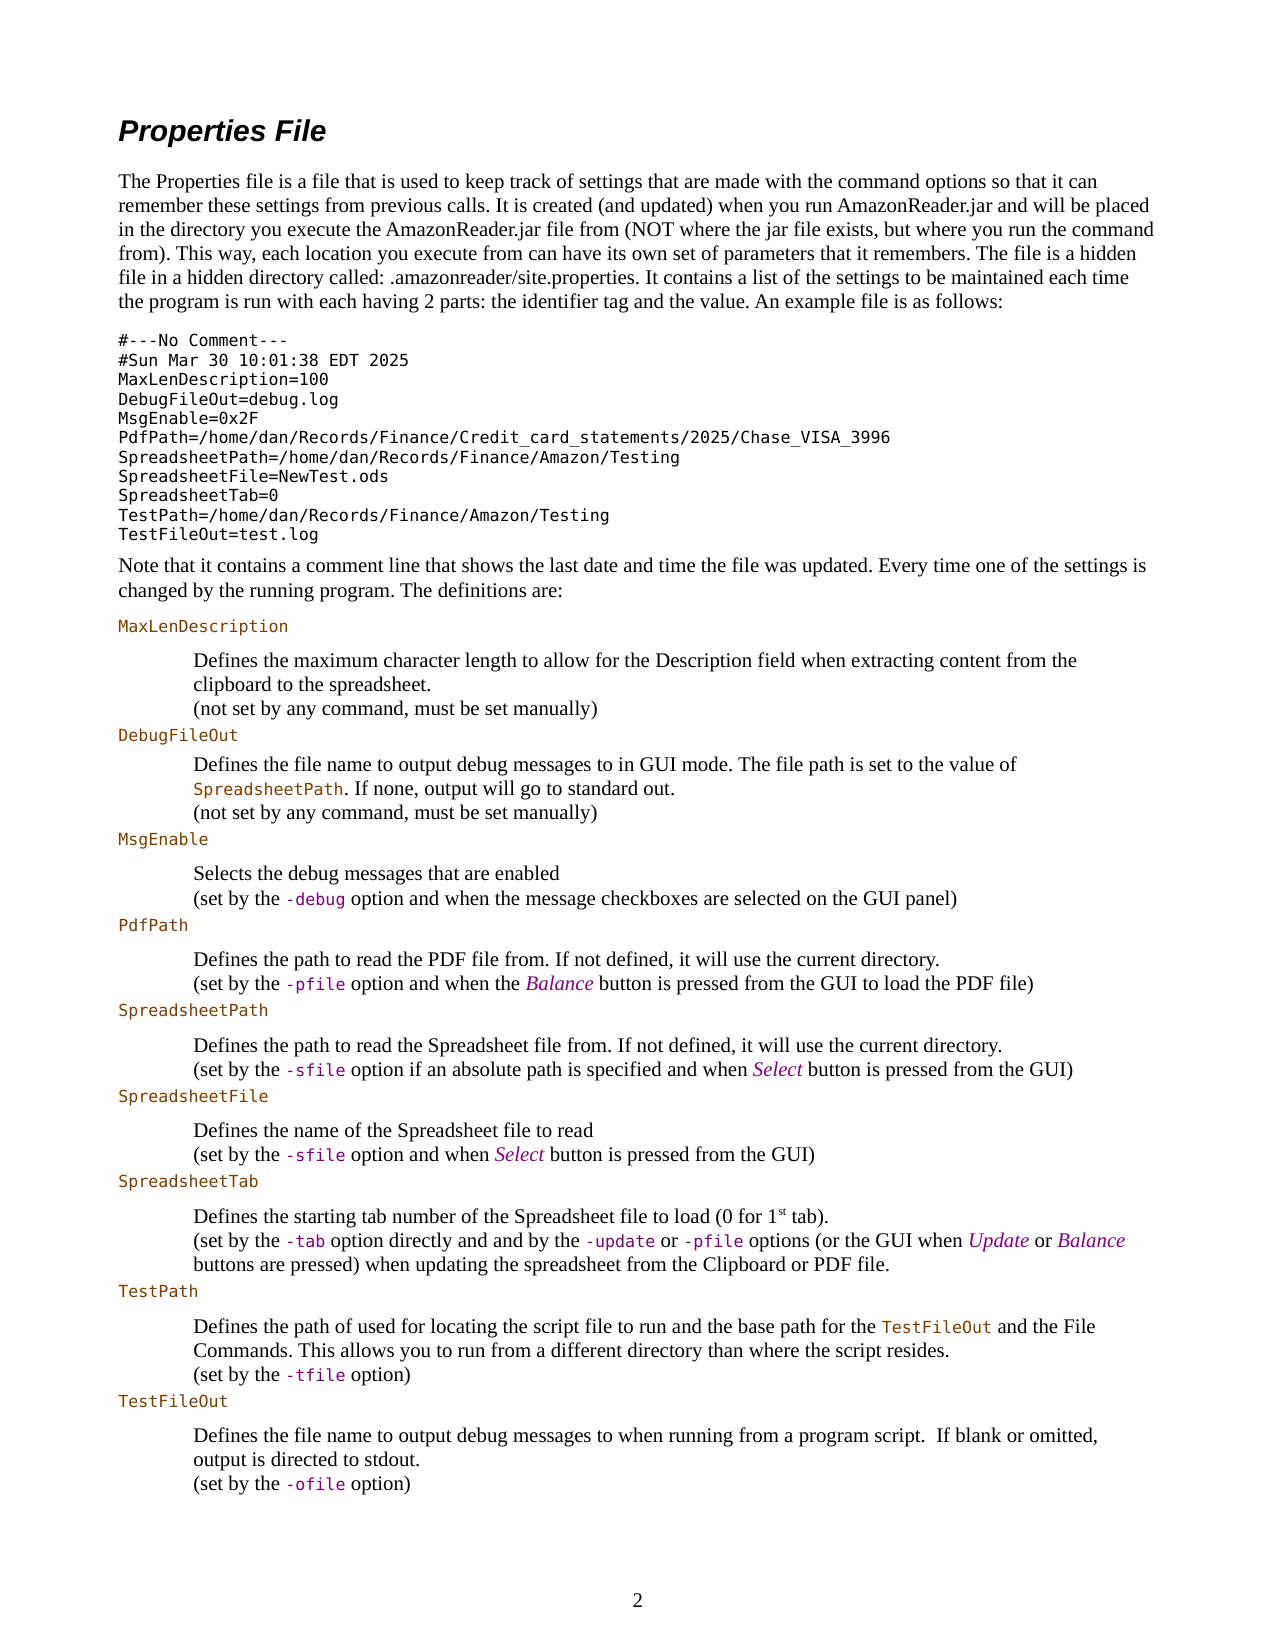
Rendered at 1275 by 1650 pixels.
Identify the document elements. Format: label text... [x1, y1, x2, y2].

text (set by the -debug option and when the message checkboxes are selected on the GUI panel) [193, 885, 1157, 909]
text MsgEnable=0x2F [118, 409, 1157, 428]
text MaxLenDescription [118, 617, 1157, 636]
text SpreadsheetFile [118, 1087, 1157, 1106]
text (set by the -ofile option) [193, 1471, 1157, 1495]
text (not set by any command, must be set manually) [193, 800, 1157, 824]
text SpreadsheetPath=/home/dan/Records/Finance/Amazon/Testing [118, 448, 1157, 467]
text (set by the -sfile option if an absolute path is specified and when Select button is pressed from the GUI) [193, 1057, 1157, 1081]
text SpreadsheetPath [118, 1001, 1157, 1021]
text MsgEnable [118, 830, 1157, 849]
text Defines the file name to output debug messages to when running from a program script. If blank or omitted, output is directed to stdout. [193, 1423, 1157, 1471]
text PdfPath [118, 916, 1157, 935]
text (set by the -sfile option and when Select button is pressed from the GUI) [193, 1142, 1157, 1166]
text TestFileOut=test.log [118, 525, 1157, 544]
text DebugFileOut [118, 726, 1157, 746]
text (set by the -pfile option and when the Balance button is pressed from the GUI to load the PDF file) [193, 971, 1157, 995]
text #---No Comment--- [118, 331, 1157, 351]
text TestPath [118, 1282, 1157, 1301]
text Defines the starting tab number of the Spreadsheet file to load (0 for 1st tab). [193, 1204, 1157, 1228]
subtitle Properties File [118, 113, 1157, 148]
text Defines the maximum character length to allow for the Description field when extracting content from the clipboard to the spreadsheet. [193, 648, 1157, 696]
text Note that it contains a comment line that shows the last date and time the file was updated. Every time one of the settings is changed by the running program. The definitions are: [118, 553, 1157, 602]
text DebugFileOut=debug.log [118, 389, 1157, 409]
text (not set by any command, must be set manually) [193, 696, 1157, 720]
text #Sun Mar 30 10:01:38 EDT 2025 [118, 351, 1157, 370]
text Defines the name of the Spreadsheet file to read [193, 1118, 1157, 1142]
text SpreadsheetTab=0 [118, 486, 1157, 506]
text MaxLenDescription=100 [118, 370, 1157, 389]
text (set by the -tab option directly and and by the -update or -pfile options (or the GUI when Update or Balance buttons are pressed) when updating the spreadsheet from the Clipboard or PDF file. [193, 1228, 1157, 1276]
text SpreadsheetFile=NewTest.ods [118, 467, 1157, 486]
text Defines the file name to output debug messages to in GUI mode. The file path is set to the value of SpreadsheetPath. If none, output will go to standard out. [193, 752, 1157, 800]
text Defines the path to read the Spreadsheet file from. If not defined, it will use the current directory. [193, 1033, 1157, 1057]
text (set by the -tfile option) [193, 1362, 1157, 1386]
text Selects the debug messages that are enabled [193, 861, 1157, 885]
text Defines the path to read the PDF file from. If not defined, it will use the current directory. [193, 947, 1157, 971]
text Defines the path of used for locating the script file to run and the base path for the TestFileOut and the File Commands. This allows you to run from a different directory than where the script resides. [193, 1313, 1157, 1362]
text PdfPath=/home/dan/Records/Finance/Credit_card_statements/2025/Chase_VISA_3996 [118, 428, 1157, 448]
text TestFileOut [118, 1392, 1157, 1411]
text SpreadsheetTab [118, 1172, 1157, 1192]
text TestPath=/home/dan/Records/Finance/Amazon/Testing [118, 506, 1157, 525]
text The Properties file is a file that is used to keep track of settings that are made with the command options so that it can remember these settings from previous calls. It is created (and updated) when you run AmazonReader.jar and will be placed in the directory you execute the AmazonReader.jar file from (NOT where the jar file exists, but where you run the command from). This way, each location you execute from can have its own set of parameters that it remembers. The file is a hidden file in a hidden directory called: .amazonreader/site.properties. It contains a list of the settings to be maintained each time the program is run with each having 2 parts: the identifier tag and the value. An example file is as follows: [118, 169, 1157, 313]
